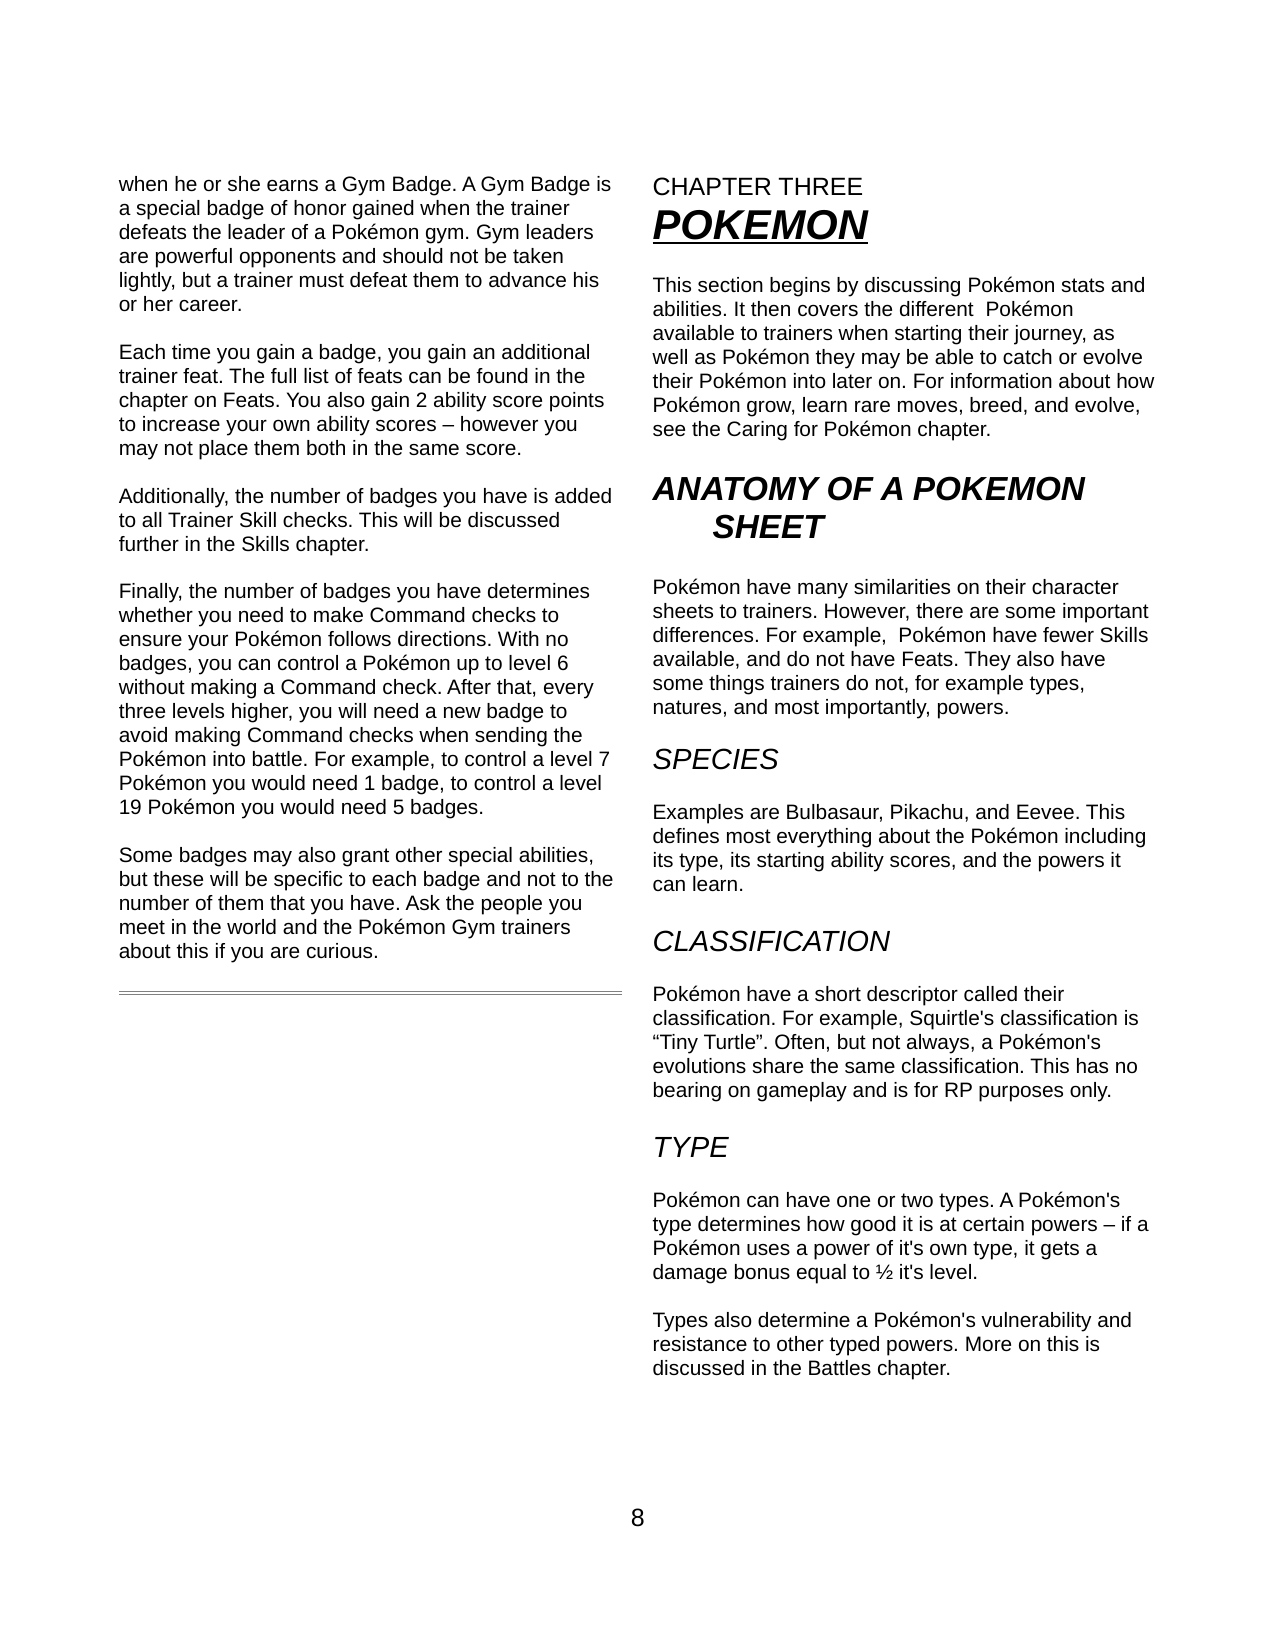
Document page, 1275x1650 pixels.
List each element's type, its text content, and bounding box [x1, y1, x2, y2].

subtitle TYPE [652, 1131, 1156, 1164]
text This section begins by discussing Pokémon stats and abilities. It then covers the different Pokémon available to trainers when starting their journey, as well as Pokémon they may be able to catch or evolve their Pokémon into later on. For information about how Pokémon grow, learn rare moves, breed, and evolve, see the Caring for Pokémon chapter. [652, 273, 1156, 440]
text Types also determine a Pokémon's vulnerability and resistance to other typed powers. More on this is discussed in the Battles chapter. [652, 1308, 1156, 1380]
text Additionally, the number of badges you have is added to all Trainer Skill checks. This will be discussed further in the Skills chapter. [118, 483, 622, 555]
text when he or she earns a Gym Badge. A Gym Badge is a special badge of honor gained when the trainer defeats the leader of a Pokémon gym. Gym leaders are powerful opponents and should not be taken lightly, but a trainer must defeat them to advance his or her career. [118, 172, 622, 316]
text Pokémon have many similarities on their character sheets to trainers. However, there are some important differences. For example, Pokémon have fewer Skills available, and do not have Feats. They also have some things trainers do not, for example types, natures, and most importantly, powers. [652, 575, 1156, 718]
text Finally, the number of badges you have determines whether you need to make Command checks to ensure your Pokémon follows directions. With no badges, you can control a Pokémon up to level 6 without making a Command check. After that, every three levels higher, you will need a new badge to avoid making Command checks when sending the Pokémon into battle. For example, to control a level 7 Pokémon you would need 1 badge, to control a level 19 Pokémon you would need 5 badges. [118, 579, 622, 819]
subtitle CLASSIFICATION [652, 924, 1156, 958]
text Pokémon have a short descriptor called their classification. For example, Squirtle's classification is “Tiny Turtle”. Often, but not always, a Pokémon's evolutions share the same classification. This has no bearing on gameplay and is for RP purposes only. [652, 982, 1156, 1102]
text CHAPTER THREE [652, 172, 1156, 201]
subtitle ANATOMY OF A POKEMON SHEET [652, 469, 1156, 546]
text Examples are Bulbasaur, Pikachu, and Eevee. This defines most everything about the Pokémon including its type, its starting ability scores, and the powers it can learn. [652, 800, 1156, 896]
text Each time you gain a badge, you gain an additional trainer feat. The full list of feats can be found in the chapter on Feats. You also gain 2 ability score points to increase your own ability scores – however you may not place them both in the same score. [118, 340, 622, 459]
text Pokémon can have one or two types. A Pokémon's type determines how good it is at certain powers – if a Pokémon uses a power of it's own type, it gets a damage bonus equal to ½ it's level. [652, 1188, 1156, 1284]
text Some badges may also grant other special abilities, but these will be specific to each badge and not to the number of them that you have. Ask the people you meet in the world and the Pokémon Gym trainers about this if you are curious. [118, 843, 622, 963]
subtitle SPECIES [652, 742, 1156, 776]
subtitle POKEMON [652, 201, 1156, 249]
